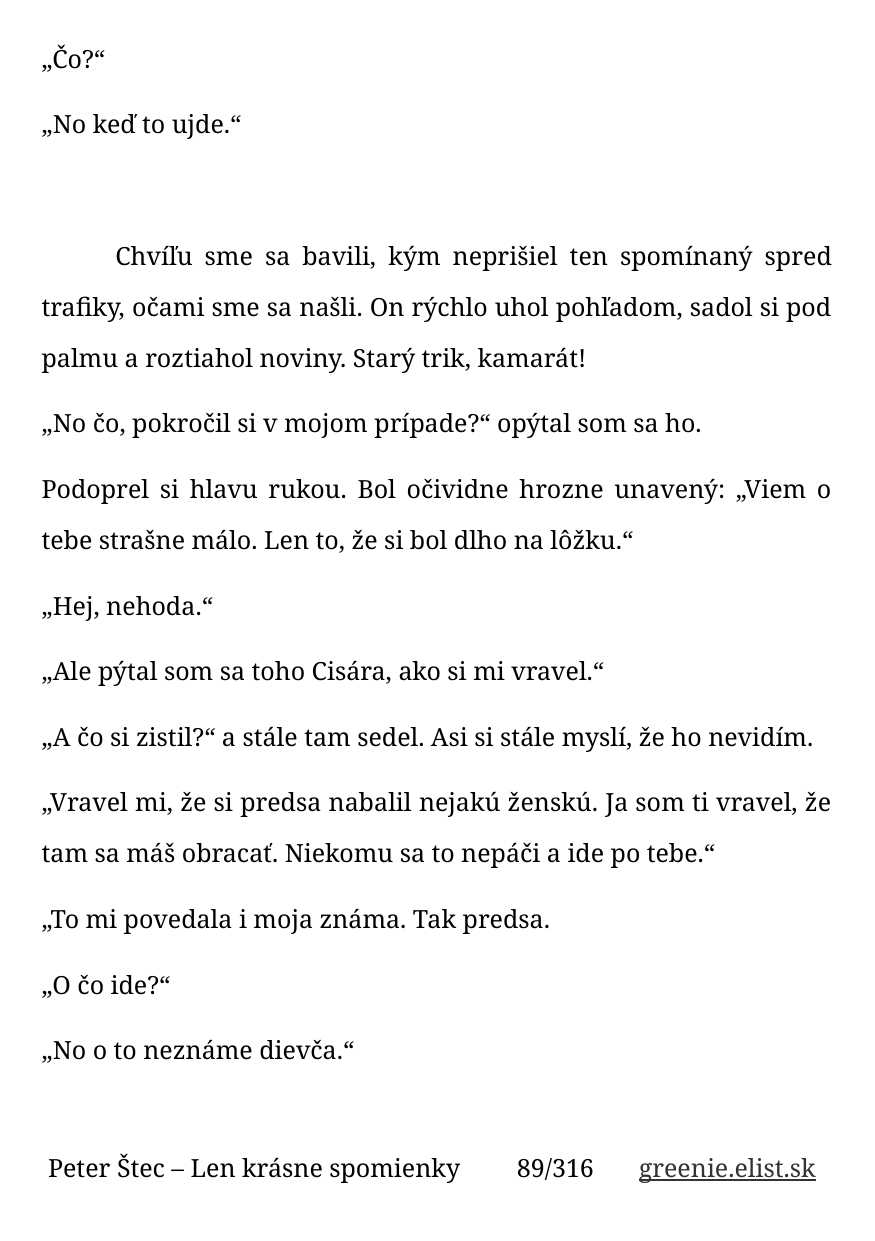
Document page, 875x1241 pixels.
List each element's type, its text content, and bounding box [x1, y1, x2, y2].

text „Hej, nehoda.“ [41, 588, 833, 622]
text „Vravel mi, že si predsa nabalil nejakú ženskú. Ja som ti vravel, že tam sa máš obracať. Niekomu sa to nepáči a ide po tebe.“ [41, 785, 833, 870]
text „No čo, pokročil si v mojom prípade?“ opýtal som sa ho. [41, 406, 833, 440]
text „No keď to ujde.“ [41, 107, 833, 141]
text „A čo si zistil?“ a stále tam sedel. Asi si stále myslí, že ho nevidím. [41, 719, 833, 753]
text „No o to neznáme dievča.“ [41, 1033, 833, 1067]
text Podoprel si hlavu rukou. Bol očividne hrozne unavený: „Viem o tebe strašne málo. Len to, že si bol dlho na lôžku.“ [41, 472, 833, 557]
text Chvíľu sme sa bavili, kým neprišiel ten spomínaný spred trafiky, očami sme sa našli. On rýchlo uhol pohľadom, sadol si pod palmu a roztiahol noviny. Starý trik, kamarát! [41, 238, 833, 374]
text „To mi povedala i moja známa. Tak predsa. [41, 902, 833, 936]
text „Ale pýtal som sa toho Cisára, ako si mi vravel.“ [41, 654, 833, 688]
text „O čo ide?“ [41, 967, 833, 1001]
text „Čo?“ [41, 41, 833, 75]
